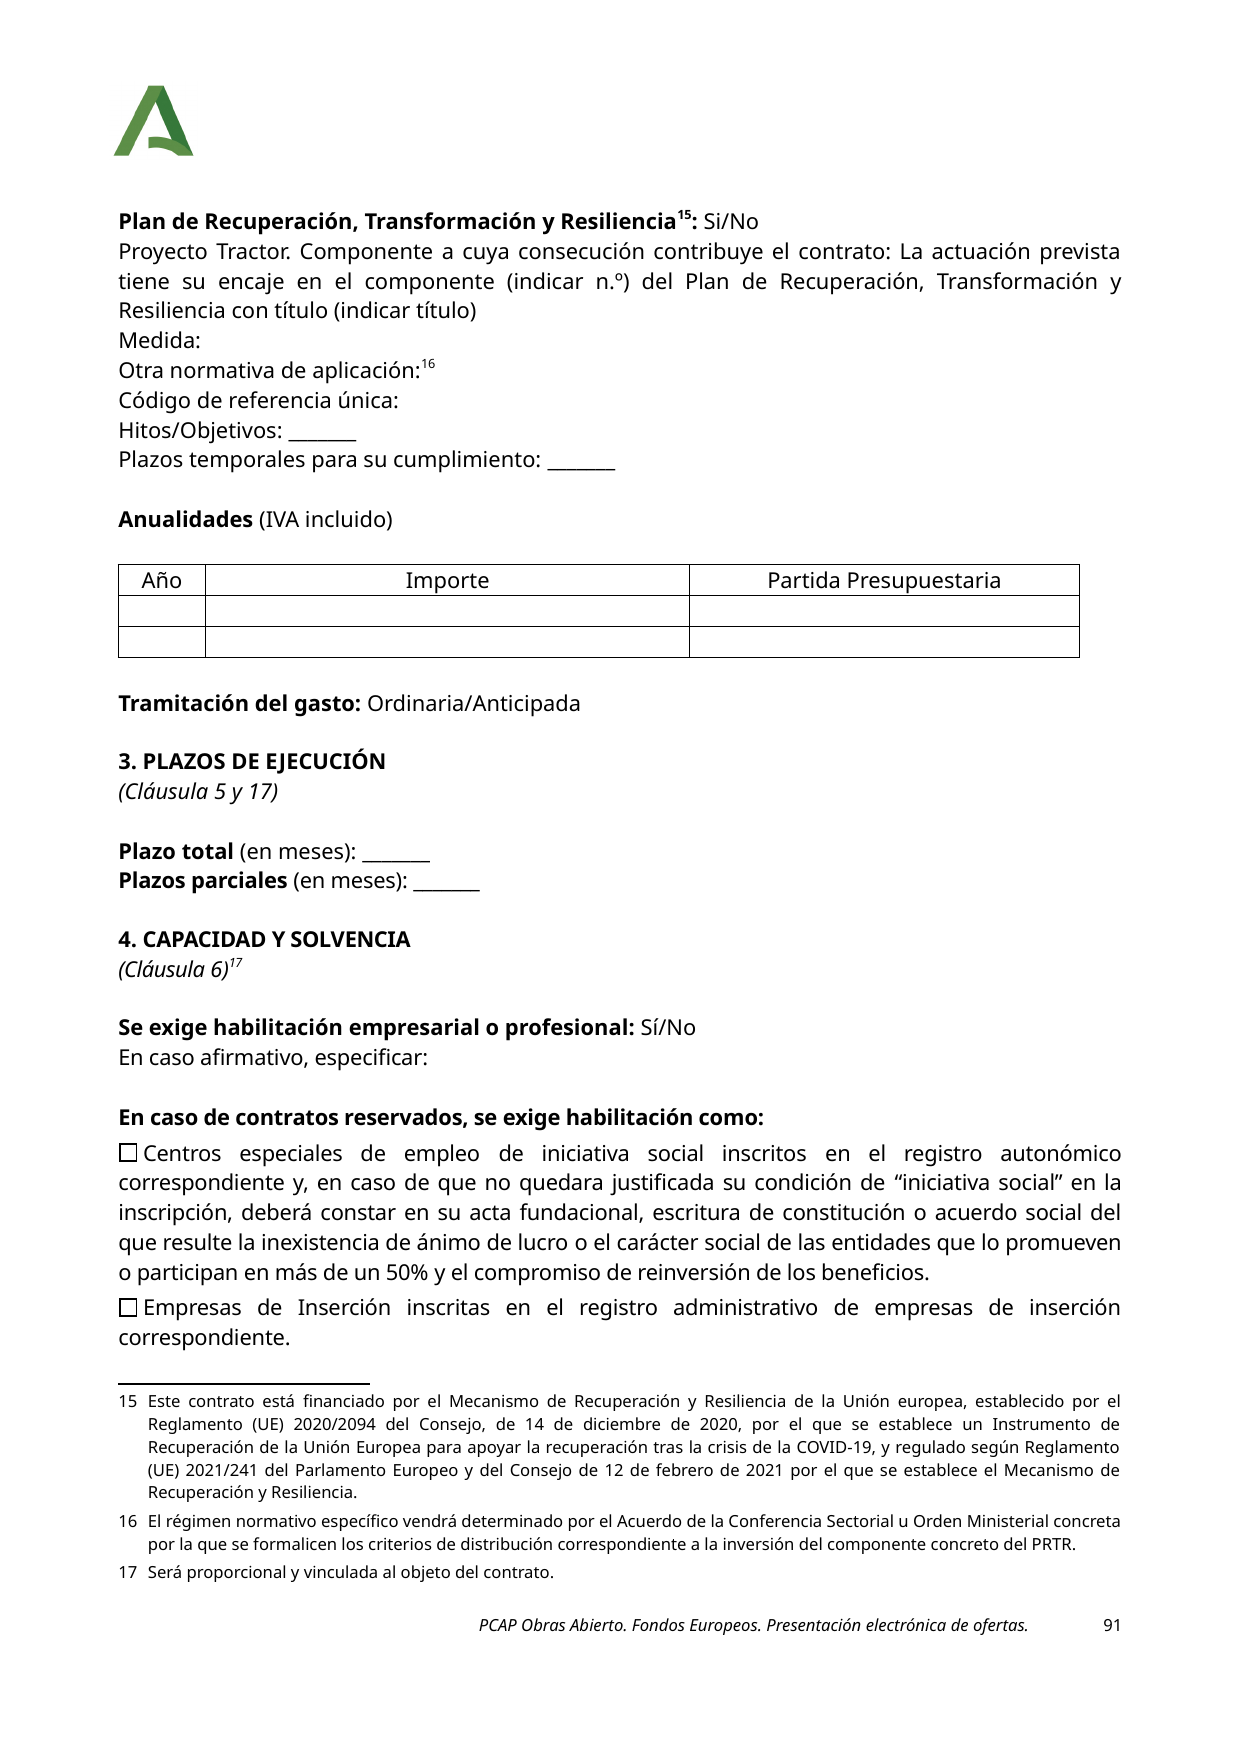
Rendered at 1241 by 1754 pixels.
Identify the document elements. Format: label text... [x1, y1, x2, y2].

text 4. CAPACIDAD Y SOLVENCIA [118, 924, 1122, 954]
text Anualidades (IVA incluido) [118, 504, 1122, 534]
text Plazo total (en meses): _______ [118, 836, 1122, 866]
text Código de referencia única: [118, 385, 1122, 415]
text Hitos/Objetivos: _______ [118, 415, 1122, 444]
text Plan de Recuperación, Transformación y Resiliencia: Si/No [118, 206, 1122, 236]
text Centros especiales de empleo de iniciativa social inscritos en el registro autonómico correspondiente y, en caso de que no quedara justificada su condición de “iniciativa social” en la inscripción, deberá constar en su acta fundacional, escritura de constitución o acuerdo social del que resulte la inexistencia de ánimo de lucro o el carácter social de las entidades que lo promueven o participan en más de un 50% y el compromiso de reinversión de los beneficios. [118, 1137, 1122, 1286]
text Plazos temporales para su cumplimiento: _______ [118, 444, 1122, 474]
table_cell [206, 596, 689, 626]
text Este contrato está financiado por el Mecanismo de Recuperación y Resiliencia de la Unión europea, establecido por el Reglamento (UE) 2020/2094 del Consejo, de 14 de diciembre de 2020, por el que se establece un Instrumento de Recuperación de la Unión Europea para apoyar la recuperación tras la crisis de la COVID-19, y regulado según Reglamento (UE) 2021/241 del Parlamento Europeo y del Consejo de 12 de febrero de 2021 por el que se establece el Mecanismo de Recuperación y Resiliencia. [118, 1390, 1122, 1504]
text Será proporcional y vinculada al objeto del contrato. [118, 1561, 1122, 1584]
text En caso afirmativo, especificar: [118, 1042, 1122, 1072]
text Plazos parciales (en meses): _______ [118, 866, 1122, 895]
table_cell [119, 627, 205, 657]
text Empresas de Inserción inscritas en el registro administrativo de empresas de inserción correspondiente. [118, 1292, 1122, 1352]
text El régimen normativo específico vendrá determinado por el Acuerdo de la Conferencia Sectorial u Orden Ministerial concreta por la que se formalicen los criterios de distribución correspondiente a la inversión del componente concreto del PRTR. [118, 1509, 1122, 1555]
text 3. PLAZOS DE EJECUCIÓN [118, 746, 1122, 776]
text Medida: [118, 325, 1122, 355]
text En caso de contratos reservados, se exige habilitación como: [118, 1102, 1122, 1132]
text Otra normativa de aplicación: [118, 355, 1122, 385]
text (Cláusula 6) [118, 954, 1122, 984]
picture [109, 81, 198, 160]
text Proyecto Tractor. Componente a cuya consecución contribuye el contrato: La actuación prevista tiene su encaje en el componente (indicar n.º) del Plan de Recuperación, Transformación y Resiliencia con título (indicar título) [118, 236, 1122, 325]
table_header Partida Presupuestaria [690, 565, 1079, 595]
table_cell [206, 627, 689, 657]
text Tramitación del gasto: Ordinaria/Anticipada [118, 688, 1122, 718]
table_header Año [119, 565, 205, 595]
table_header Importe [206, 565, 689, 595]
text Se exige habilitación empresarial o profesional: Sí/No [118, 1012, 1122, 1042]
text (Cláusula 5 y 17) [118, 776, 1122, 806]
table_cell [690, 627, 1079, 657]
table_cell [690, 596, 1079, 626]
table_cell [119, 596, 205, 626]
